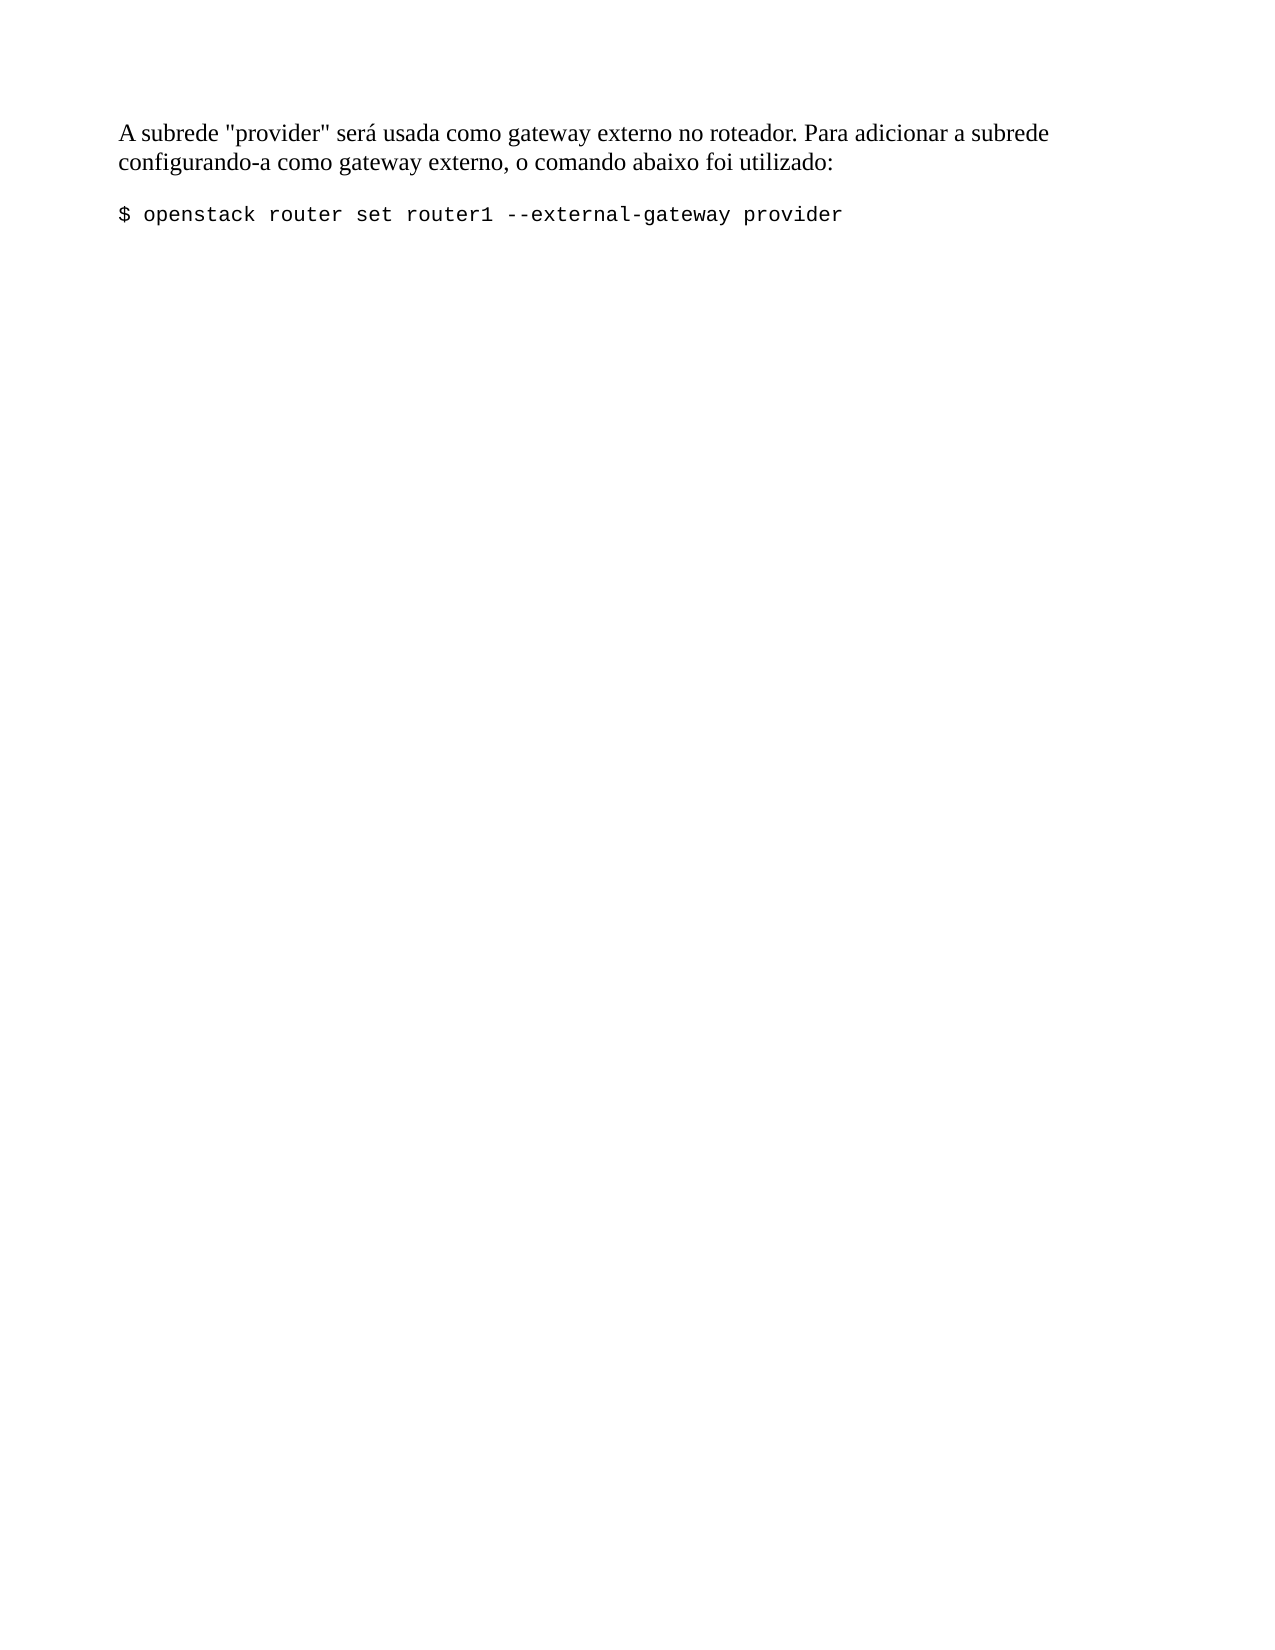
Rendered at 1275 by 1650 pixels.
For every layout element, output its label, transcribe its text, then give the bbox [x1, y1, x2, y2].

text $ openstack router set router1 --external-gateway provider [118, 204, 1157, 228]
text A subrede "provider" será usada como gateway externo no roteador. Para adicionar a subrede configurando-a como gateway externo, o comando abaixo foi utilizado: [118, 118, 1157, 176]
